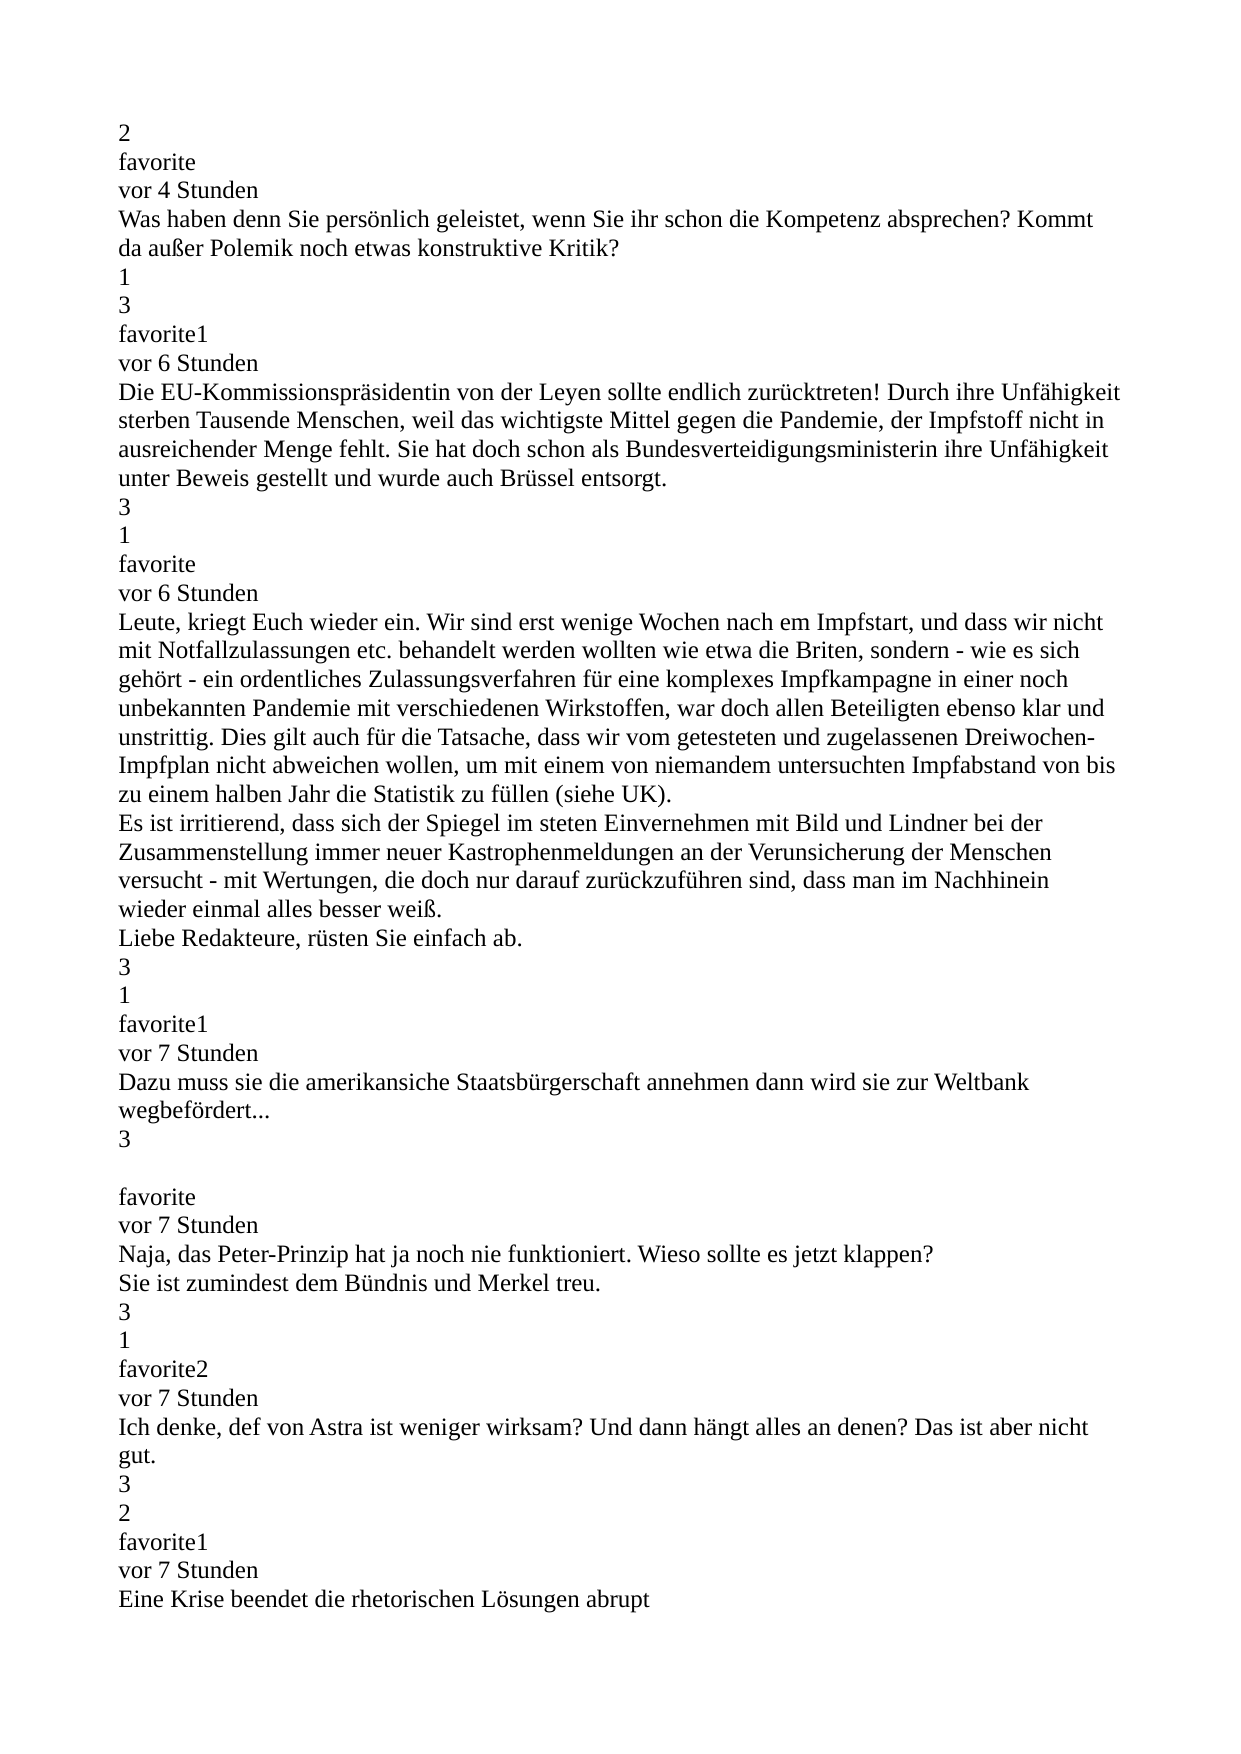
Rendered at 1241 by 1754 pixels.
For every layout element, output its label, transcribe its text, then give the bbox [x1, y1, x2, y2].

text 2 [118, 1498, 1122, 1527]
text vor 7 Stunden [118, 1383, 1122, 1412]
text 1 [118, 262, 1122, 291]
text Die EU-Kommissionspräsidentin von der Leyen sollte endlich zurücktreten! Durch ihre Unfähigkeit sterben Tausende Menschen, weil das wichtigste Mittel gegen die Pandemie, der Impfstoff nicht in ausreichender Menge fehlt. Sie hat doch schon als Bundesverteidigungsministerin ihre Unfähigkeit unter Beweis gestellt und wurde auch Brüssel entsorgt. [118, 377, 1122, 492]
text Naja, das Peter-Prinzip hat ja noch nie funktioniert. Wieso sollte es jetzt klappen? [118, 1239, 1122, 1268]
text vor 4 Stunden [118, 176, 1122, 204]
text Sie ist zumindest dem Bündnis und Merkel treu. [118, 1268, 1122, 1297]
text vor 6 Stunden [118, 348, 1122, 377]
text Leute, kriegt Euch wieder ein. Wir sind erst wenige Wochen nach em Impfstart, und dass wir nicht mit Notfallzulassungen etc. behandelt werden wollten wie etwa die Briten, sondern - wie es sich gehört - ein ordentliches Zulassungsverfahren für eine komplexes Impfkampagne in einer noch unbekannten Pandemie mit verschiedenen Wirkstoffen, war doch allen Beteiligten ebenso klar und unstrittig. Dies gilt auch für die Tatsache, dass wir vom getesteten und zugelassenen Dreiwochen-Impfplan nicht abweichen wollen, um mit einem von niemandem untersuchten Impfabstand von bis zu einem halben Jahr die Statistik zu füllen (siehe UK). [118, 607, 1122, 808]
text 3 [118, 492, 1122, 521]
text Dazu muss sie die amerikansiche Staatsbürgerschaft annehmen dann wird sie zur Weltbank wegbefördert... [118, 1067, 1122, 1124]
text favorite1 [118, 319, 1122, 348]
text 1 [118, 1326, 1122, 1354]
text favorite2 [118, 1354, 1122, 1383]
text Eine Krise beendet die rhetorischen Lösungen abrupt [118, 1584, 1122, 1613]
text favorite [118, 1182, 1122, 1211]
text favorite1 [118, 1009, 1122, 1038]
text vor 7 Stunden [118, 1038, 1122, 1067]
text favorite [118, 549, 1122, 578]
text Es ist irritierend, dass sich der Spiegel im steten Einvernehmen mit Bild und Lindner bei der Zusammenstellung immer neuer Kastrophenmeldungen an der Verunsicherung der Menschen versucht - mit Wertungen, die doch nur darauf zurückzuführen sind, dass man im Nachhinein wieder einmal alles besser weiß. [118, 808, 1122, 923]
text 3 [118, 291, 1122, 319]
text favorite [118, 147, 1122, 176]
text 3 [118, 1297, 1122, 1326]
text 3 [118, 952, 1122, 981]
text Ich denke, def von Astra ist weniger wirksam? Und dann hängt alles an denen? Das ist aber nicht gut. [118, 1412, 1122, 1469]
text favorite1 [118, 1527, 1122, 1556]
text vor 7 Stunden [118, 1211, 1122, 1239]
text 2 [118, 118, 1122, 147]
text 1 [118, 981, 1122, 1009]
text 1 [118, 521, 1122, 549]
text vor 6 Stunden [118, 578, 1122, 607]
text Was haben denn Sie persönlich geleistet, wenn Sie ihr schon die Kompetenz absprechen? Kommt da außer Polemik noch etwas konstruktive Kritik? [118, 204, 1122, 262]
text 3 [118, 1124, 1122, 1153]
text Liebe Redakteure, rüsten Sie einfach ab. [118, 923, 1122, 952]
text 3 [118, 1469, 1122, 1498]
text vor 7 Stunden [118, 1556, 1122, 1584]
